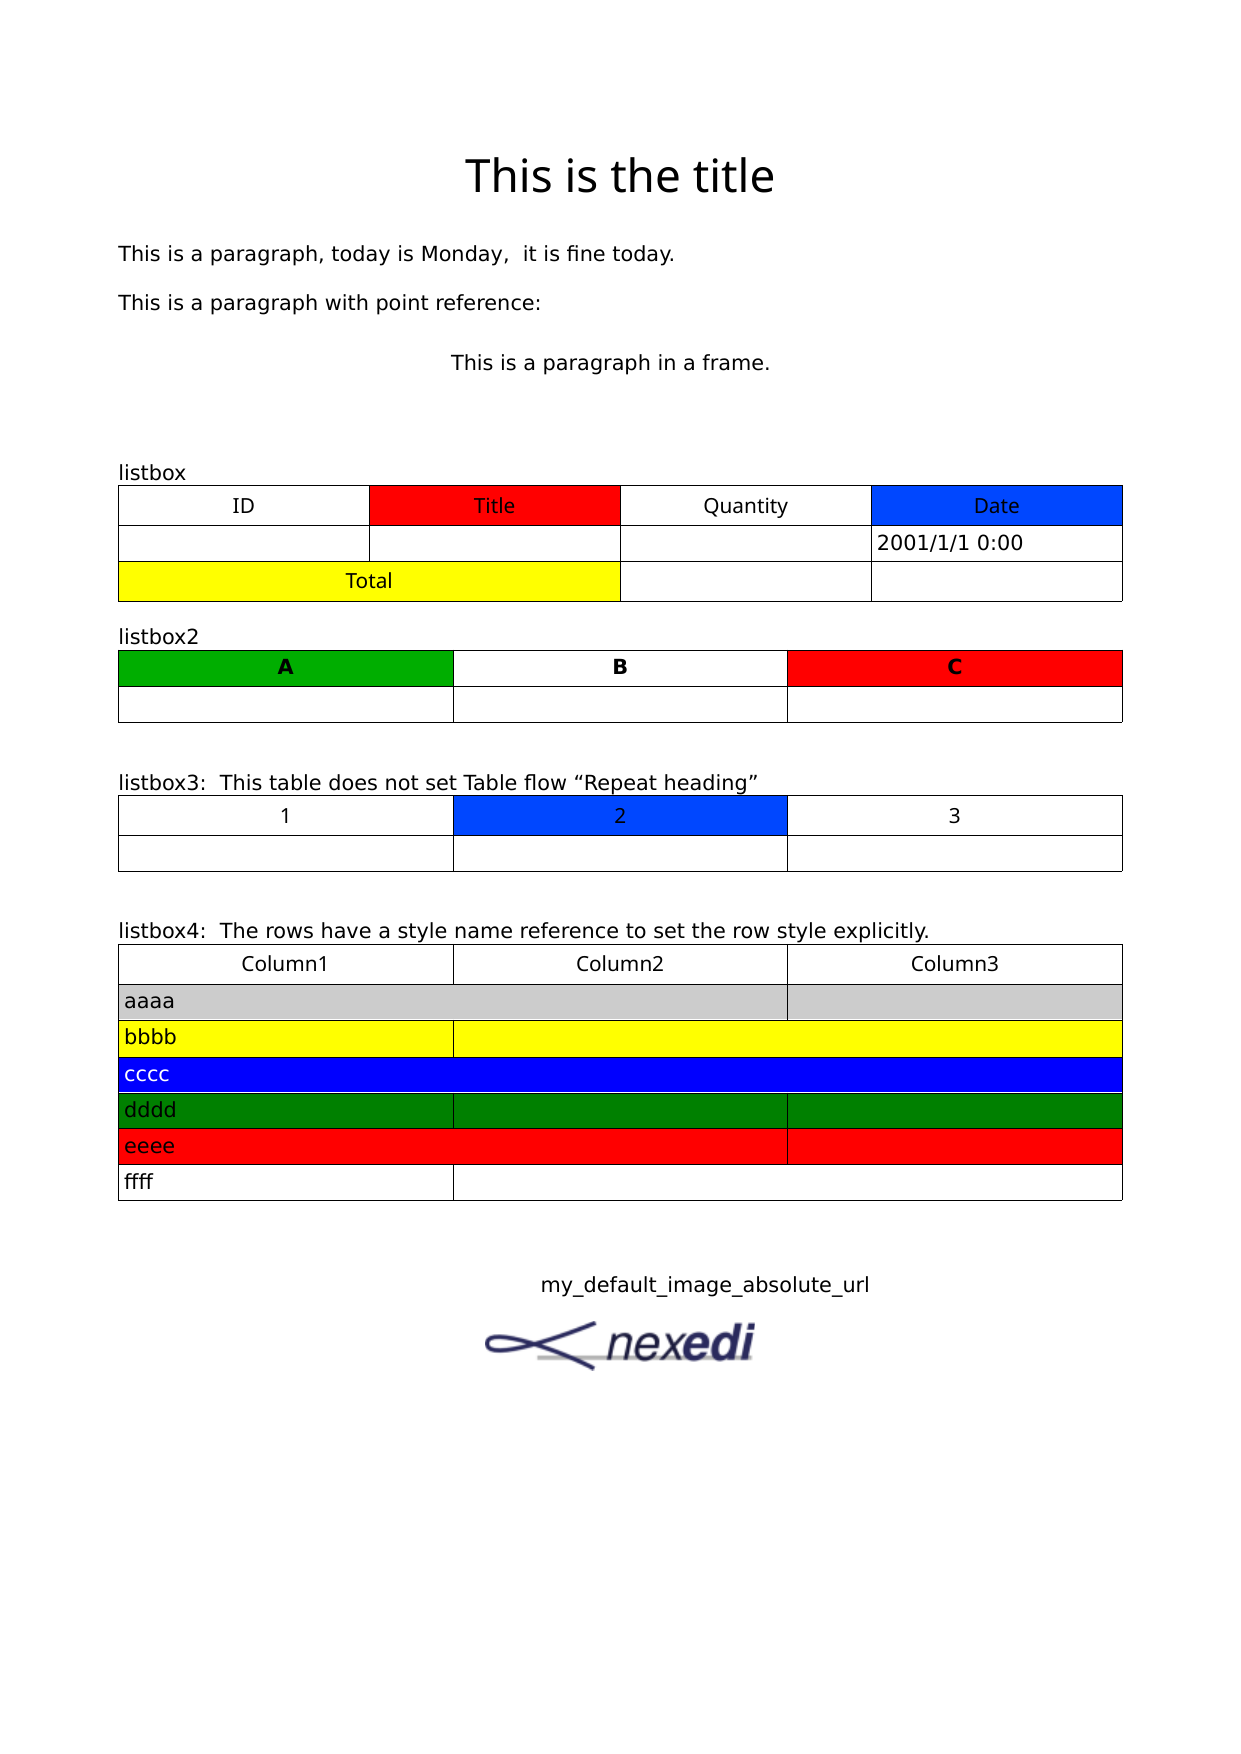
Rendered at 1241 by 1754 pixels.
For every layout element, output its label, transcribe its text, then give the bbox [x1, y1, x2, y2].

table_cell [788, 836, 1122, 871]
table_cell [788, 687, 1122, 722]
text listbox2 [118, 625, 1122, 649]
table_cell [788, 1094, 1122, 1128]
text This is a paragraph in a frame. [451, 351, 789, 376]
table_cell [119, 526, 369, 561]
table_cell [872, 562, 1122, 601]
table_cell [621, 526, 871, 561]
text my_default_image_absolute_url [118, 1273, 1122, 1297]
text This is a paragraph with point reference: [118, 291, 1122, 315]
table_header 3 [788, 796, 1122, 835]
table_header C [788, 651, 1122, 686]
text listbox3: This table does not set Table flow “Repeat heading” [118, 771, 1122, 795]
table_cell [454, 687, 787, 722]
table_cell [454, 836, 787, 871]
table_cell [119, 687, 453, 722]
table_cell aaaa [119, 985, 787, 1019]
table_cell 2001/1/1 0:00 [872, 526, 1122, 561]
table_cell bbbb [119, 1021, 453, 1057]
table_cell [119, 836, 453, 871]
picture [485, 1321, 755, 1371]
table_cell cccc [119, 1058, 1122, 1092]
table_cell [454, 1165, 1122, 1200]
table_cell dddd [119, 1094, 453, 1128]
table_header Column2 [454, 945, 787, 984]
table_header Title [370, 486, 620, 525]
title This is the title [118, 143, 1122, 206]
text listbox4: The rows have a style name reference to set the row style explicitly. [118, 919, 1122, 944]
table_cell Total [119, 562, 620, 601]
text listbox [118, 461, 1122, 485]
table_header 2 [454, 796, 787, 835]
table_header Quantity [621, 486, 871, 525]
table_cell [788, 985, 1122, 1019]
table_cell ffff [119, 1165, 453, 1200]
table_header ID [119, 486, 369, 525]
table_cell [454, 1094, 787, 1128]
text This is a paragraph, today is Monday, it is fine today. [118, 242, 1122, 267]
table_header Date [872, 486, 1122, 525]
table_header B [454, 651, 787, 686]
table_cell [621, 562, 871, 601]
table_cell [788, 1129, 1122, 1164]
table_cell [454, 1021, 1122, 1057]
table_header 1 [119, 796, 453, 835]
table_cell [370, 526, 620, 561]
table_header Column1 [119, 945, 453, 984]
table_header Column3 [788, 945, 1122, 984]
table_cell eeee [119, 1129, 787, 1164]
table_header A [119, 651, 453, 686]
